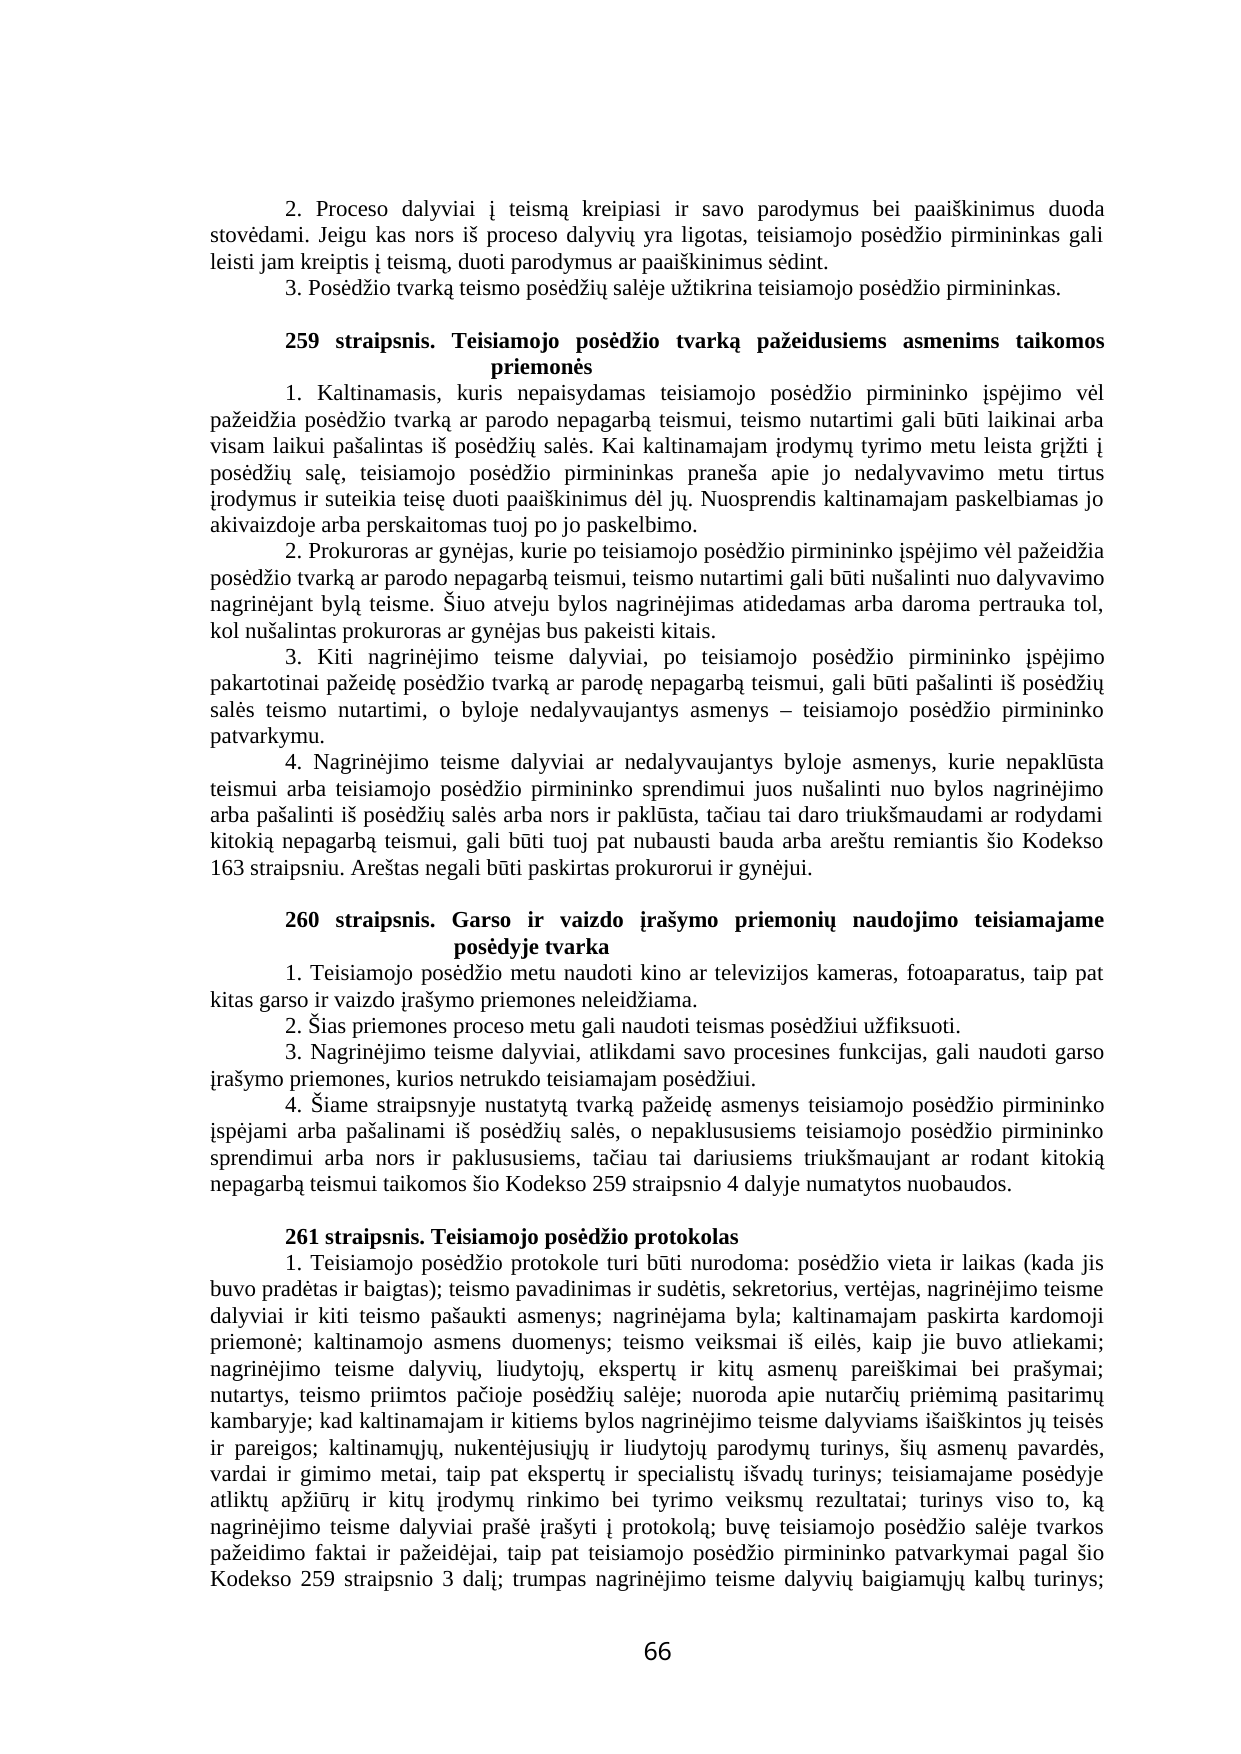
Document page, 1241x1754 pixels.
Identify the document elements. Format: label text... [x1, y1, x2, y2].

text 2. Prokuroras ar gynėjas, kurie po teisiamojo posėdžio pirmininko įspėjimo vėl pažeidžia posėdžio tvarką ar parodo nepagarbą teismui, teismo nutartimi gali būti nušalinti nuo dalyvavimo nagrinėjant bylą teisme. Šiuo atveju bylos nagrinėjimas atidedamas arba daroma pertrauka tol, kol nušalintas prokuroras ar gynėjas bus pakeisti kitais. [210, 538, 1106, 643]
text 3. Posėdžio tvarką teismo posėdžių salėje užtikrina teisiamojo posėdžio pirmininkas. [210, 274, 1106, 300]
text 2. Proceso dalyviai į teismą kreipiasi ir savo parodymus bei paaiškinimus duoda stovėdami. Jeigu kas nors iš proceso dalyvių yra ligotas, teisiamojo posėdžio pirmininkas gali leisti jam kreiptis į teismą, duoti parodymus ar paaiškinimus sėdint. [210, 195, 1106, 274]
text 4. Nagrinėjimo teisme dalyviai ar nedalyvaujantys byloje asmenys, kurie nepaklūsta teismui arba teisiamojo posėdžio pirmininko sprendimui juos nušalinti nuo bylos nagrinėjimo arba pašalinti iš posėdžių salės arba nors ir paklūsta, tačiau tai daro triukšmaudami ar rodydami kitokią nepagarbą teismui, gali būti tuoj pat nubausti bauda arba areštu remiantis šio Kodekso 163 straipsniu. Areštas negali būti paskirtas prokurorui ir gynėjui. [210, 748, 1106, 880]
text 2. Šias priemones proceso metu gali naudoti teismas posėdžiui užfiksuoti. [210, 1012, 1106, 1038]
text 259 straipsnis. Teisiamojo posėdžio tvarką pažeidusiems asmenims taikomos priemonės [285, 327, 1106, 379]
text 1. Kaltinamasis, kuris nepaisydamas teisiamojo posėdžio pirmininko įspėjimo vėl pažeidžia posėdžio tvarką ar parodo nepagarbą teismui, teismo nutartimi gali būti laikinai arba visam laikui pašalintas iš posėdžių salės. Kai kaltinamajam įrodymų tyrimo metu leista grįžti į posėdžių salę, teisiamojo posėdžio pirmininkas praneša apie jo nedalyvavimo metu tirtus įrodymus ir suteikia teisę duoti paaiškinimus dėl jų. Nuosprendis kaltinamajam paskelbiamas jo akivaizdoje arba perskaitomas tuoj po jo paskelbimo. [210, 379, 1106, 538]
text 1. Teisiamojo posėdžio metu naudoti kino ar televizijos kameras, fotoaparatus, taip pat kitas garso ir vaizdo įrašymo priemones neleidžiama. [210, 959, 1106, 1012]
text 3. Kiti nagrinėjimo teisme dalyviai, po teisiamojo posėdžio pirmininko įspėjimo pakartotinai pažeidę posėdžio tvarką ar parodę nepagarbą teismui, gali būti pašalinti iš posėdžių salės teismo nutartimi, o byloje nedalyvaujantys asmenys – teisiamojo posėdžio pirmininko patvarkymu. [210, 643, 1106, 748]
text 260 straipsnis. Garso ir vaizdo įrašymo priemonių naudojimo teisiamajame posėdyje tvarka [285, 907, 1106, 959]
text 3. Nagrinėjimo teisme dalyviai, atlikdami savo procesines funkcijas, gali naudoti garso įrašymo priemones, kurios netrukdo teisiamajam posėdžiui. [210, 1038, 1106, 1091]
text 4. Šiame straipsnyje nustatytą tvarką pažeidę asmenys teisiamojo posėdžio pirmininko įspėjami arba pašalinami iš posėdžių salės, o nepaklususiems teisiamojo posėdžio pirmininko sprendimui arba nors ir paklususiems, tačiau tai dariusiems triukšmaujant ar rodant kitokią nepagarbą teismui taikomos šio Kodekso 259 straipsnio 4 dalyje numatytos nuobaudos. [210, 1091, 1106, 1196]
text 261 straipsnis. Teisiamojo posėdžio protokolas [210, 1223, 1106, 1249]
text 1. Teisiamojo posėdžio protokole turi būti nurodoma: posėdžio vieta ir laikas (kada jis buvo pradėtas ir baigtas); teismo pavadinimas ir sudėtis, sekretorius, vertėjas, nagrinėjimo teisme dalyviai ir kiti teismo pašaukti asmenys; nagrinėjama byla; kaltinamajam paskirta kardomoji priemonė; kaltinamojo asmens duomenys; teismo veiksmai iš eilės, kaip jie buvo atliekami; nagrinėjimo teisme dalyvių, liudytojų, ekspertų ir kitų asmenų pareiškimai bei prašymai; nutartys, teismo priimtos pačioje posėdžių salėje; nuoroda apie nutarčių priėmimą pasitarimų kambaryje; kad kaltinamajam ir kitiems bylos nagrinėjimo teisme dalyviams išaiškintos jų teisės ir pareigos; kaltinamųjų, nukentėjusiųjų ir liudytojų parodymų turinys, šių asmenų pavardės, vardai ir gimimo metai, taip pat ekspertų ir specialistų išvadų turinys; teisiamajame posėdyje atliktų apžiūrų ir kitų įrodymų rinkimo bei tyrimo veiksmų rezultatai; turinys viso to, ką nagrinėjimo teisme dalyviai prašė įrašyti į protokolą; buvę teisiamojo posėdžio salėje tvarkos pažeidimo faktai ir pažeidėjai, taip pat teisiamojo posėdžio pirmininko patvarkymai pagal šio Kodekso 259 straipsnio 3 dalį; trumpas nagrinėjimo teisme dalyvių baigiamųjų kalbų turinys; [210, 1249, 1106, 1592]
